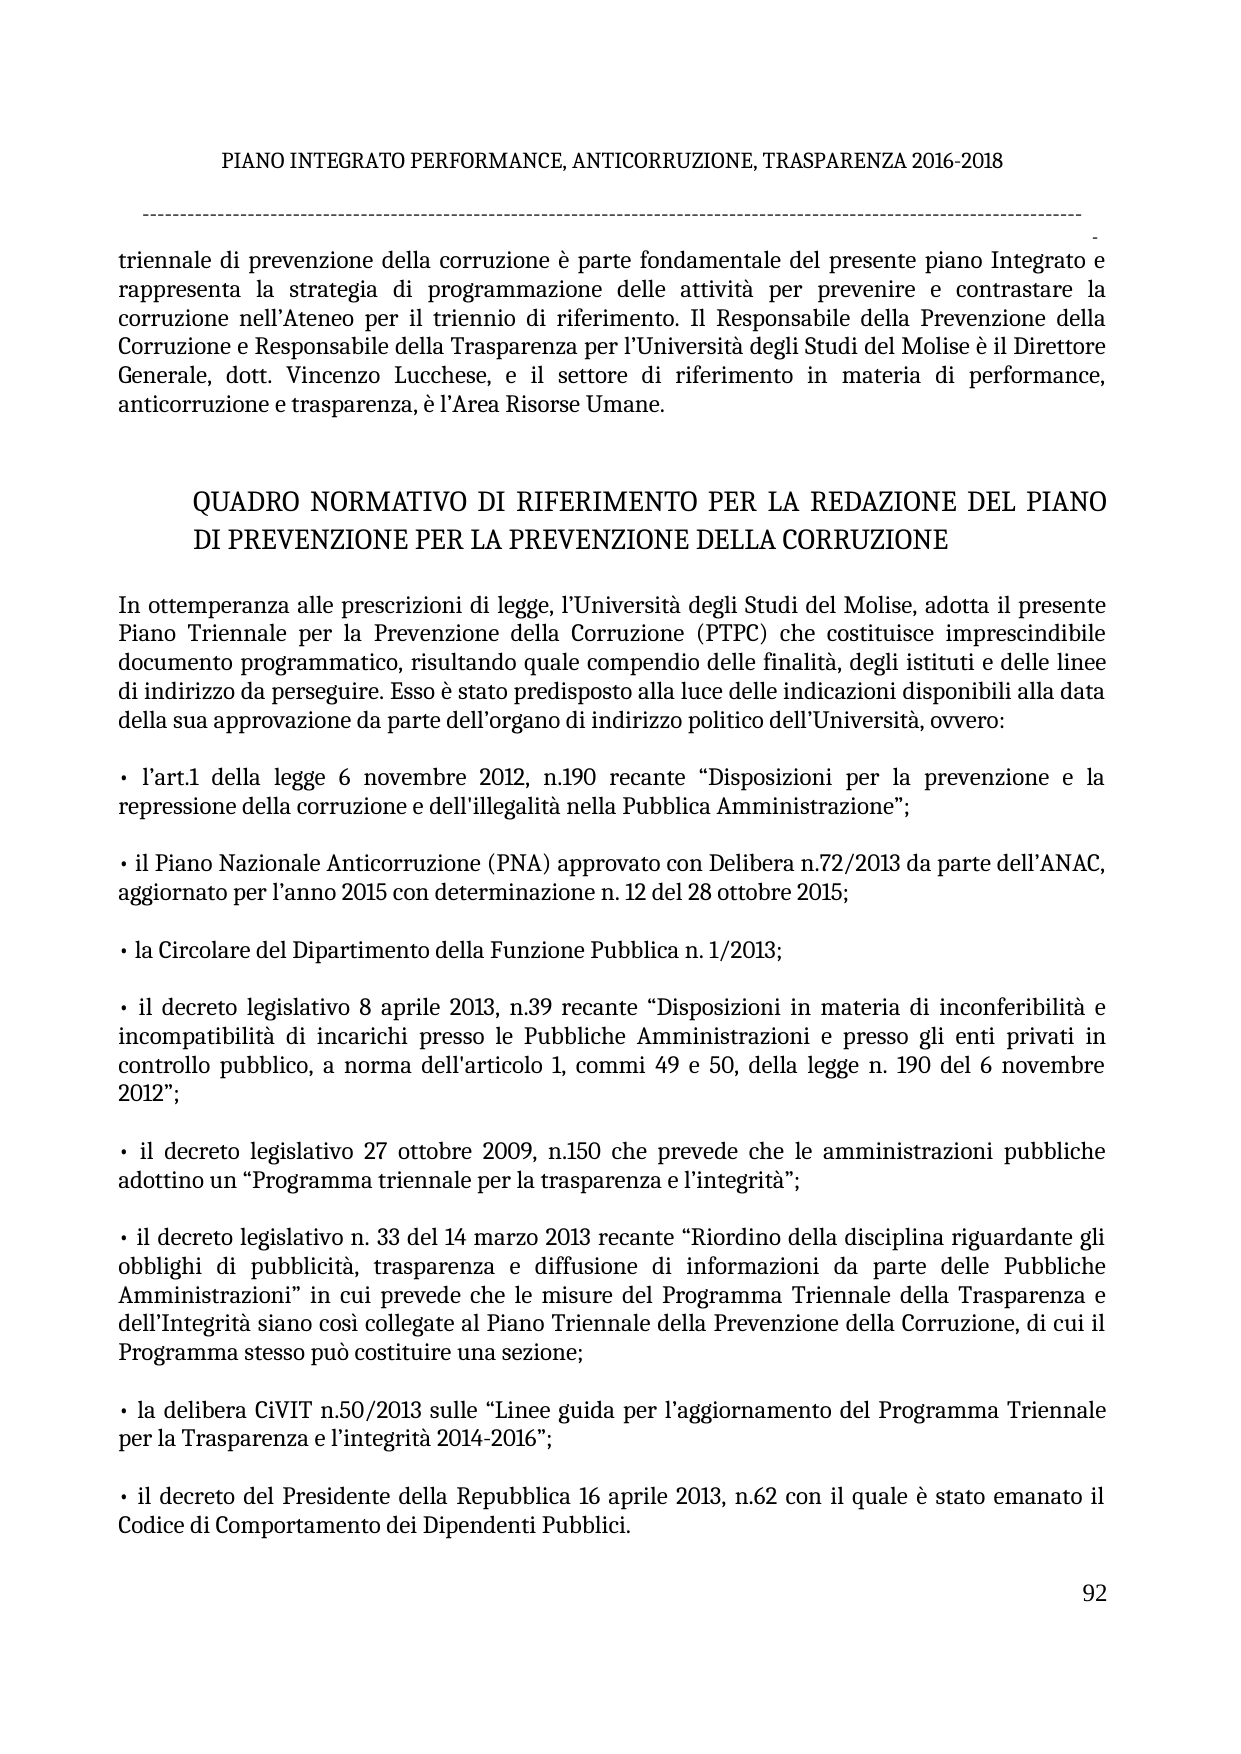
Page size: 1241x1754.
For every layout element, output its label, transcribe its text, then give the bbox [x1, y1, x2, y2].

text triennale di prevenzione della corruzione è parte fondamentale del presente piano Integrato e rappresenta la strategia di programmazione delle attività per prevenire e contrastare la corruzione nell’Ateneo per il triennio di riferimento. Il Responsabile della Prevenzione della Corruzione e Responsabile della Trasparenza per l’Università degli Studi del Molise è il Direttore Generale, dott. Vincenzo Lucchese, e il settore di riferimento in materia di performance, anticorruzione e trasparenza, è l’Area Risorse Umane. [118, 246, 1107, 418]
text • la Circolare del Dipartimento della Funzione Pubblica n. 1/2013; [118, 936, 1107, 964]
text • il decreto legislativo 27 ottobre 2009, n.150 che prevede che le amministrazioni pubbliche adottino un “Programma triennale per la trasparenza e l’integrità”; [118, 1137, 1107, 1194]
text • la delibera CiVIT n.50/2013 sulle “Linee guida per l’aggiornamento del Programma Triennale per la Trasparenza e l’integrità 2014-2016”; [118, 1396, 1107, 1453]
subtitle QUADRO NORMATIVO DI RIFERIMENTO PER LA REDAZIONE DEL PIANO DI PREVENZIONE PER LA PREVENZIONE DELLA CORRUZIONE [193, 485, 1107, 557]
text In ottemperanza alle prescrizioni di legge, l’Università degli Studi del Molise, adotta il presente Piano Triennale per la Prevenzione della Corruzione (PTPC) che costituisce imprescindibile documento programmatico, risultando quale compendio delle finalità, degli istituti e delle linee di indirizzo da perseguire. Esso è stato predisposto alla luce delle indicazioni disponibili alla data della sua approvazione da parte dell’organo di indirizzo politico dell’Università, ovvero: [118, 591, 1107, 734]
text • il decreto legislativo n. 33 del 14 marzo 2013 recante “Riordino della disciplina riguardante gli obblighi di pubblicità, trasparenza e diffusione di informazioni da parte delle Pubbliche Amministrazioni” in cui prevede che le misure del Programma Triennale della Trasparenza e dell’Integrità siano così collegate al Piano Triennale della Prevenzione della Corruzione, di cui il Programma stesso può costituire una sezione; [118, 1223, 1107, 1367]
text • il decreto legislativo 8 aprile 2013, n.39 recante “Disposizioni in materia di inconferibilità e incompatibilità di incarichi presso le Pubbliche Amministrazioni e presso gli enti privati in controllo pubblico, a norma dell'articolo 1, commi 49 e 50, della legge n. 190 del 6 novembre 2012”; [118, 993, 1107, 1108]
text • l’art.1 della legge 6 novembre 2012, n.190 recante “Disposizioni per la prevenzione e la repressione della corruzione e dell'illegalità nella Pubblica Amministrazione”; [118, 763, 1107, 821]
text • il decreto del Presidente della Repubblica 16 aprile 2013, n.62 con il quale è stato emanato il Codice di Comportamento dei Dipendenti Pubblici. [118, 1482, 1107, 1539]
text • il Piano Nazionale Anticorruzione (PNA) approvato con Delibera n.72/2013 da parte dell’ANAC, aggiornato per l’anno 2015 con determinazione n. 12 del 28 ottobre 2015; [118, 849, 1107, 907]
